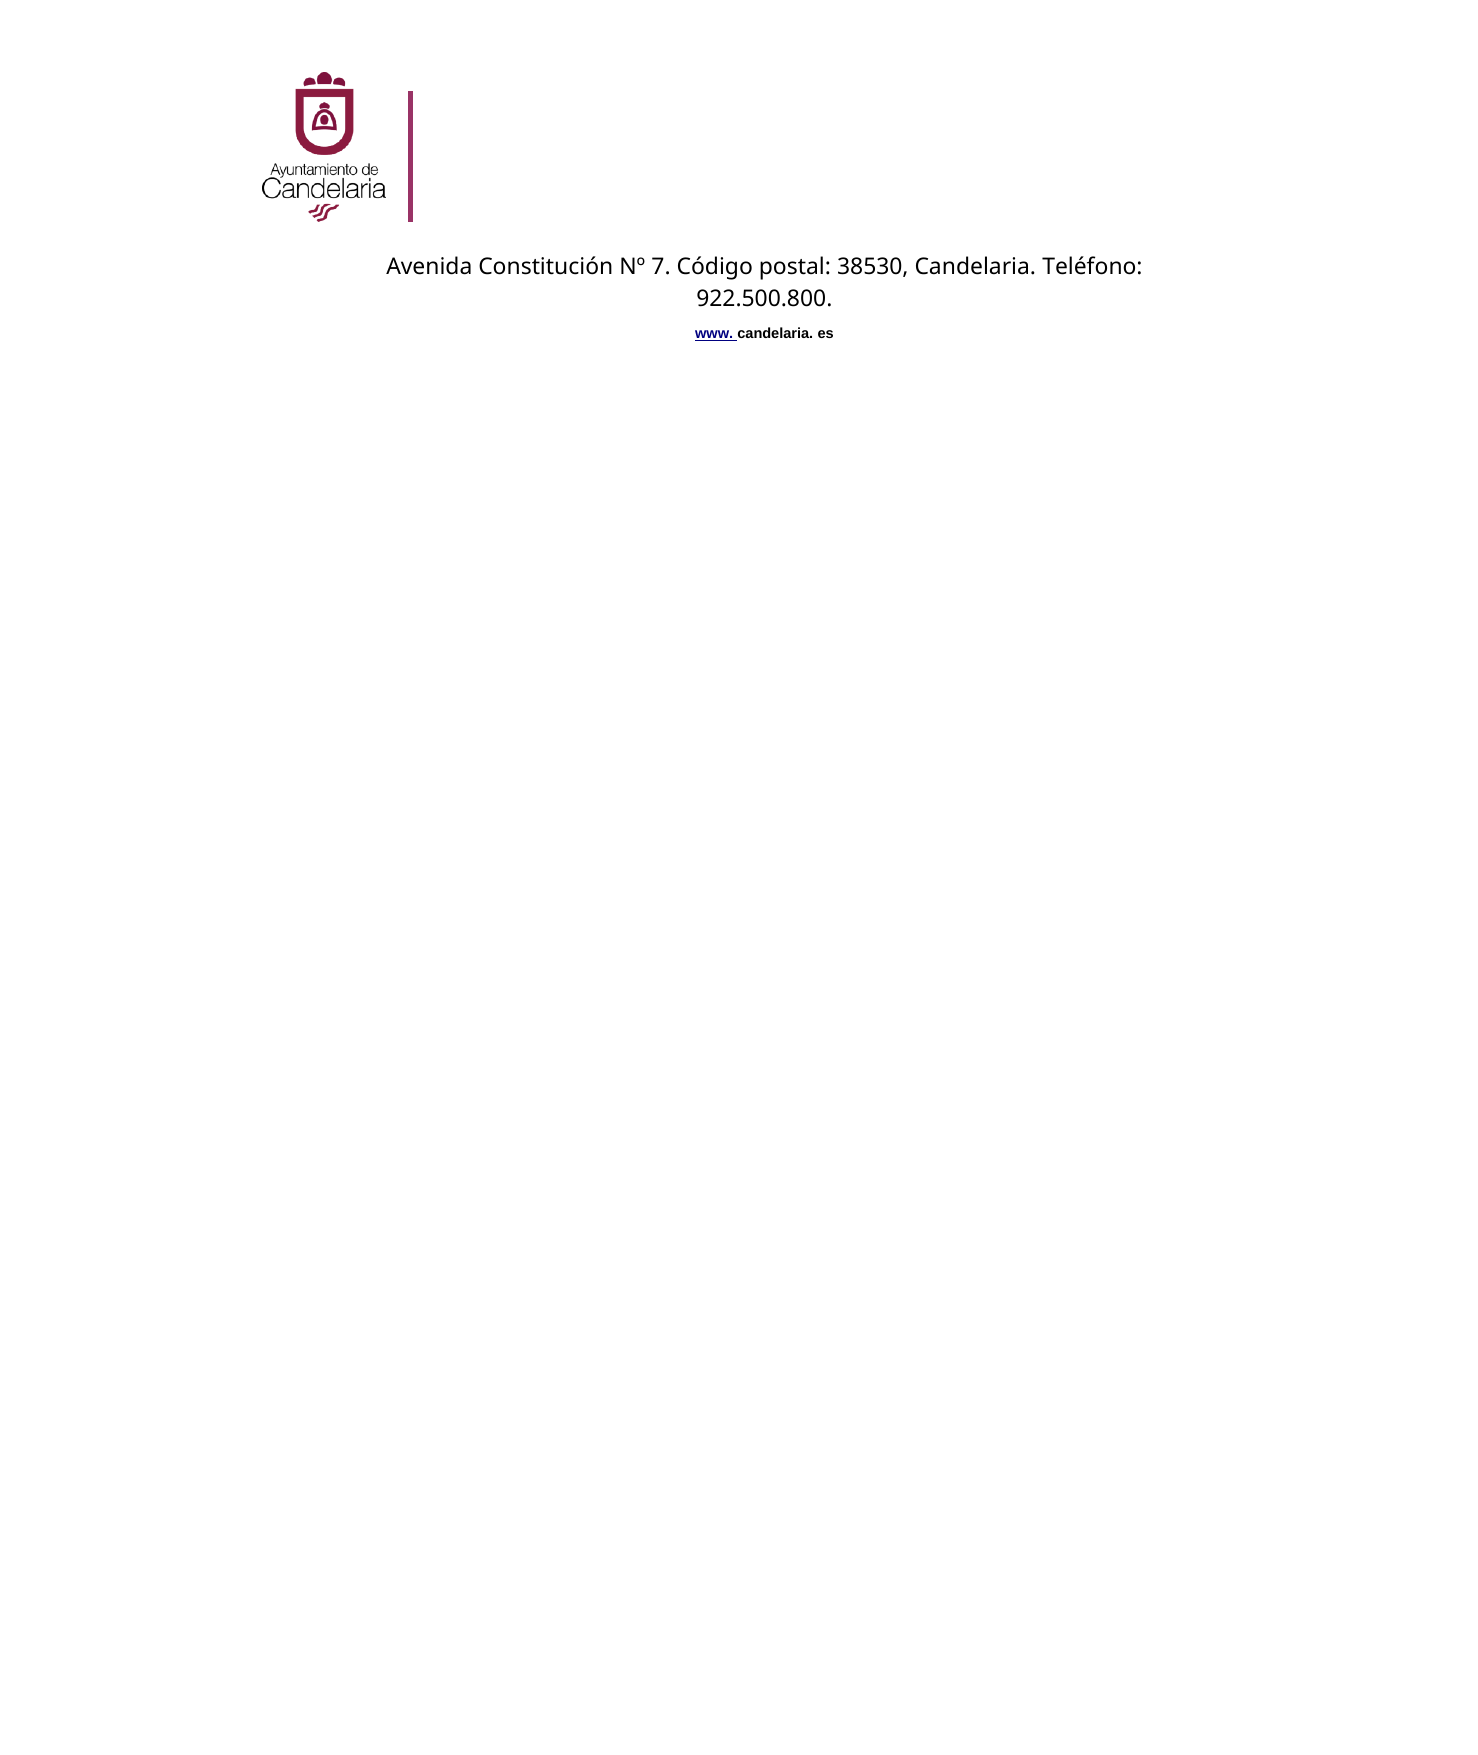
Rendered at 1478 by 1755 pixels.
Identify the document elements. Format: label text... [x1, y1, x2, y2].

text Avenida Constitución Nº 7. Código postal: 38530, Candelaria. Teléfono: 922.500.800. [332, 250, 1196, 313]
text www. candelaria. es [332, 325, 1196, 342]
